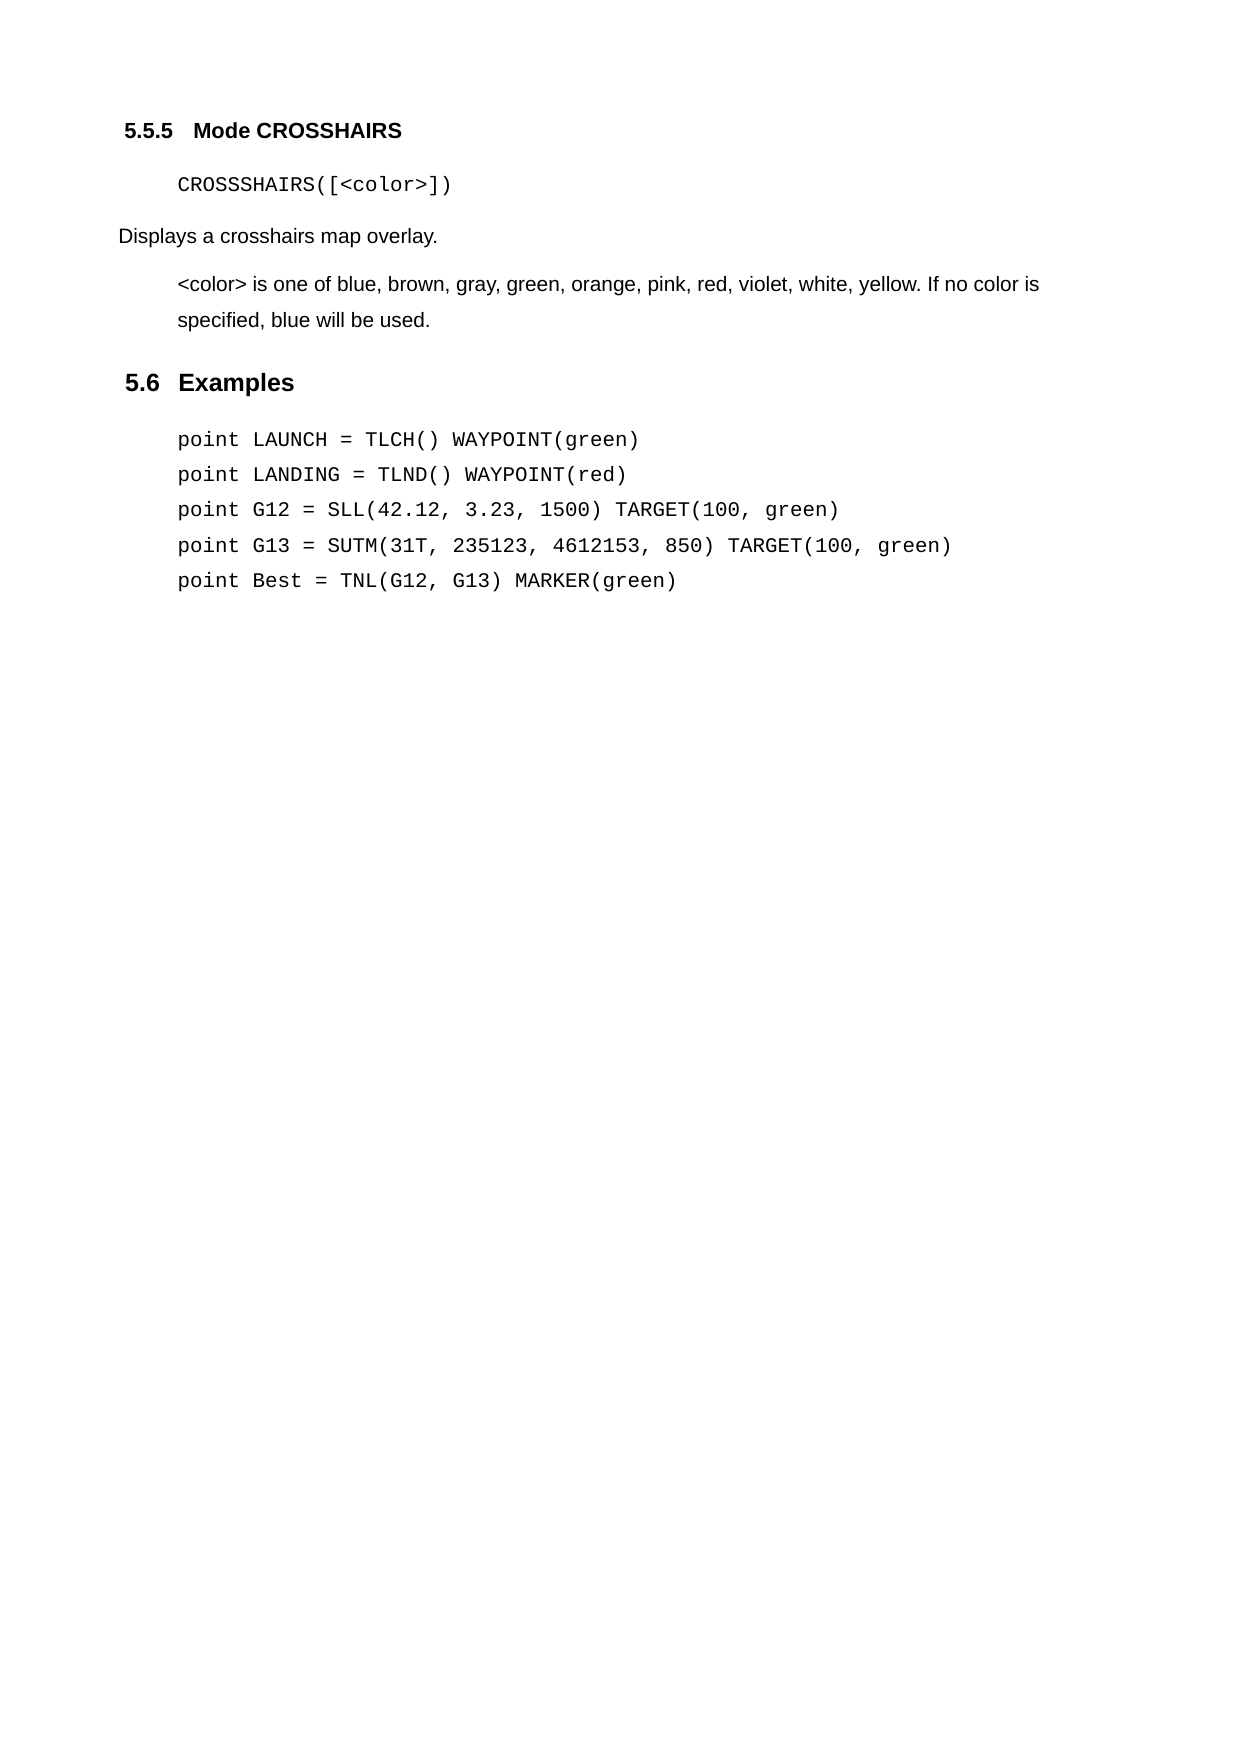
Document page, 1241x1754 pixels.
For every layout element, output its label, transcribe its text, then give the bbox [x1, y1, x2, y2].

text point LAUNCH = TLCH() WAYPOINT(green) point LANDING = TLND() WAYPOINT(red) point G12 = SLL(42.12, 3.23, 1500) TARGET(100, green) point G13 = SUTM(31T, 235123, 4612153, 850) TARGET(100, green) point Best = TNL(G12, G13) MARKER(green) [177, 429, 1063, 594]
text CROSSSHAIRS([<color>]) [177, 174, 1063, 197]
list <color> is one of blue, brown, gray, green, orange, pink, red, violet, white, yellow. If no color is specified, blue will be used. [177, 272, 1122, 332]
subtitle Examples [118, 368, 1122, 397]
subtitle Mode CROSSHAIRS [118, 118, 1122, 143]
text Displays a crosshairs map overlay. [118, 224, 1122, 248]
